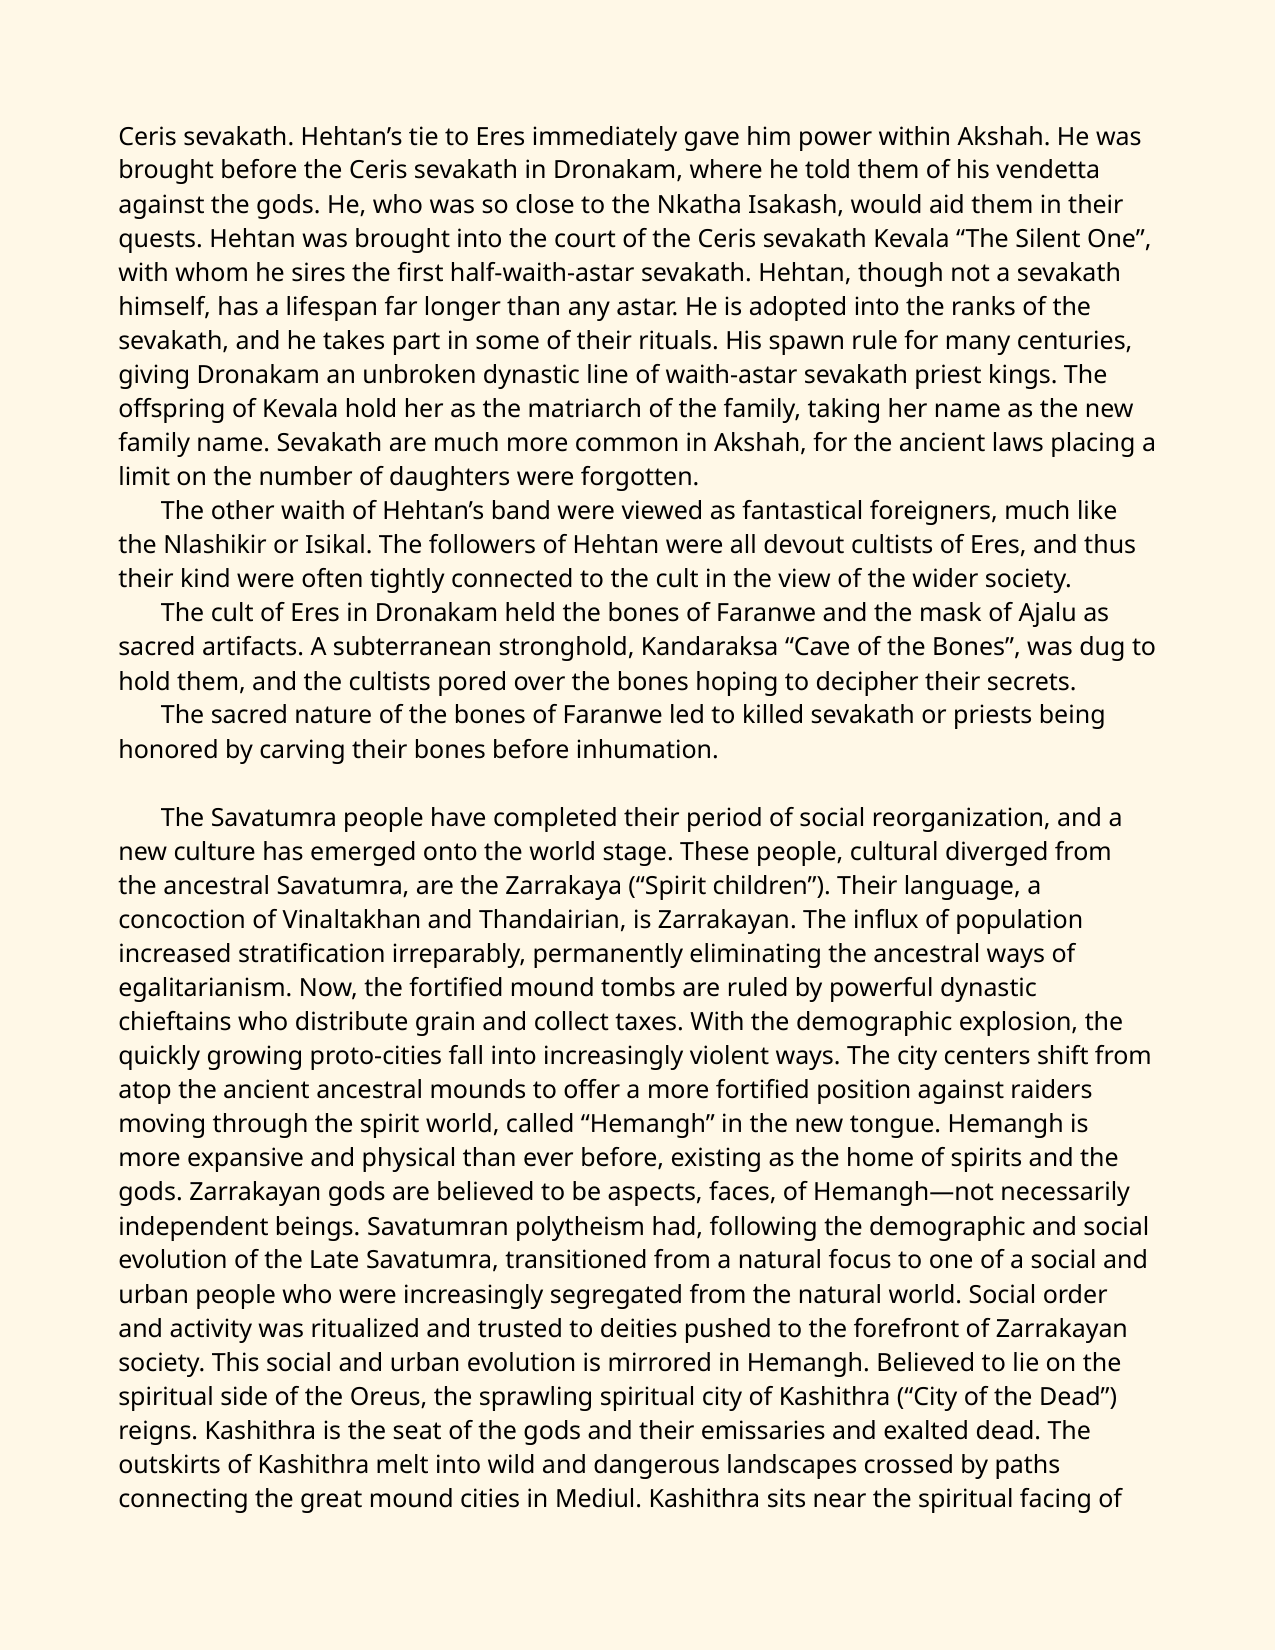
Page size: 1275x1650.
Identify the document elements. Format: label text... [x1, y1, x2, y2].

text The Savatumra people have completed their period of social reorganization, and a new culture has emerged onto the world stage. These people, cultural diverged from the ancestral Savatumra, are the Zarrakaya (“Spirit children”). Their language, a concoction of Vinaltakhan and Thandairian, is Zarrakayan. The influx of population increased stratification irreparably, permanently eliminating the ancestral ways of egalitarianism. Now, the fortified mound tombs are ruled by powerful dynastic chieftains who distribute grain and collect taxes. With the demographic explosion, the quickly growing proto-cities fall into increasingly violent ways. The city centers shift from atop the ancient ancestral mounds to offer a more fortified position against raiders moving through the spirit world, called “Hemangh” in the new tongue. Hemangh is more expansive and physical than ever before, existing as the home of spirits and the gods. Zarrakayan gods are believed to be aspects, faces, of Hemangh—not necessarily independent beings. Savatumran polytheism had, following the demographic and social evolution of the Late Savatumra, transitioned from a natural focus to one of a social and urban people who were increasingly segregated from the natural world. Social order and activity was ritualized and trusted to deities pushed to the forefront of Zarrakayan society. This social and urban evolution is mirrored in Hemangh. Believed to lie on the spiritual side of the Oreus, the sprawling spiritual city of Kashithra (“City of the Dead”) reigns. Kashithra is the seat of the gods and their emissaries and exalted dead. The outskirts of Kashithra melt into wild and dangerous landscapes crossed by paths connecting the great mound cities in Mediul. Kashithra sits near the spiritual facing of [118, 799, 1157, 1515]
text The other waith of Hehtan’s band were viewed as fantastical foreigners, much like the Nlashikir or Isikal. The followers of Hehtan were all devout cultists of Eres, and thus their kind were often tightly connected to the cult in the view of the wider society. [118, 493, 1157, 595]
text The cult of Eres in Dronakam held the bones of Faranwe and the mask of Ajalu as sacred artifacts. A subterranean stronghold, Kandaraksa “Cave of the Bones”, was dug to hold them, and the cultists pored over the bones hoping to decipher their secrets. [118, 595, 1157, 697]
text The sacred nature of the bones of Faranwe led to killed sevakath or priests being honored by carving their bones before inhumation. [118, 697, 1157, 765]
text Ceris sevakath. Hehtan’s tie to Eres immediately gave him power within Akshah. He was brought before the Ceris sevakath in Dronakam, where he told them of his vendetta against the gods. He, who was so close to the Nkatha Isakash, would aid them in their quests. Hehtan was brought into the court of the Ceris sevakath Kevala “The Silent One”, with whom he sires the first half-waith-astar sevakath. Hehtan, though not a sevakath himself, has a lifespan far longer than any astar. He is adopted into the ranks of the sevakath, and he takes part in some of their rituals. His spawn rule for many centuries, giving Dronakam an unbroken dynastic line of waith-astar sevakath priest kings. The offspring of Kevala hold her as the matriarch of the family, taking her name as the new family name. Sevakath are much more common in Akshah, for the ancient laws placing a limit on the number of daughters were forgotten. [118, 118, 1157, 493]
